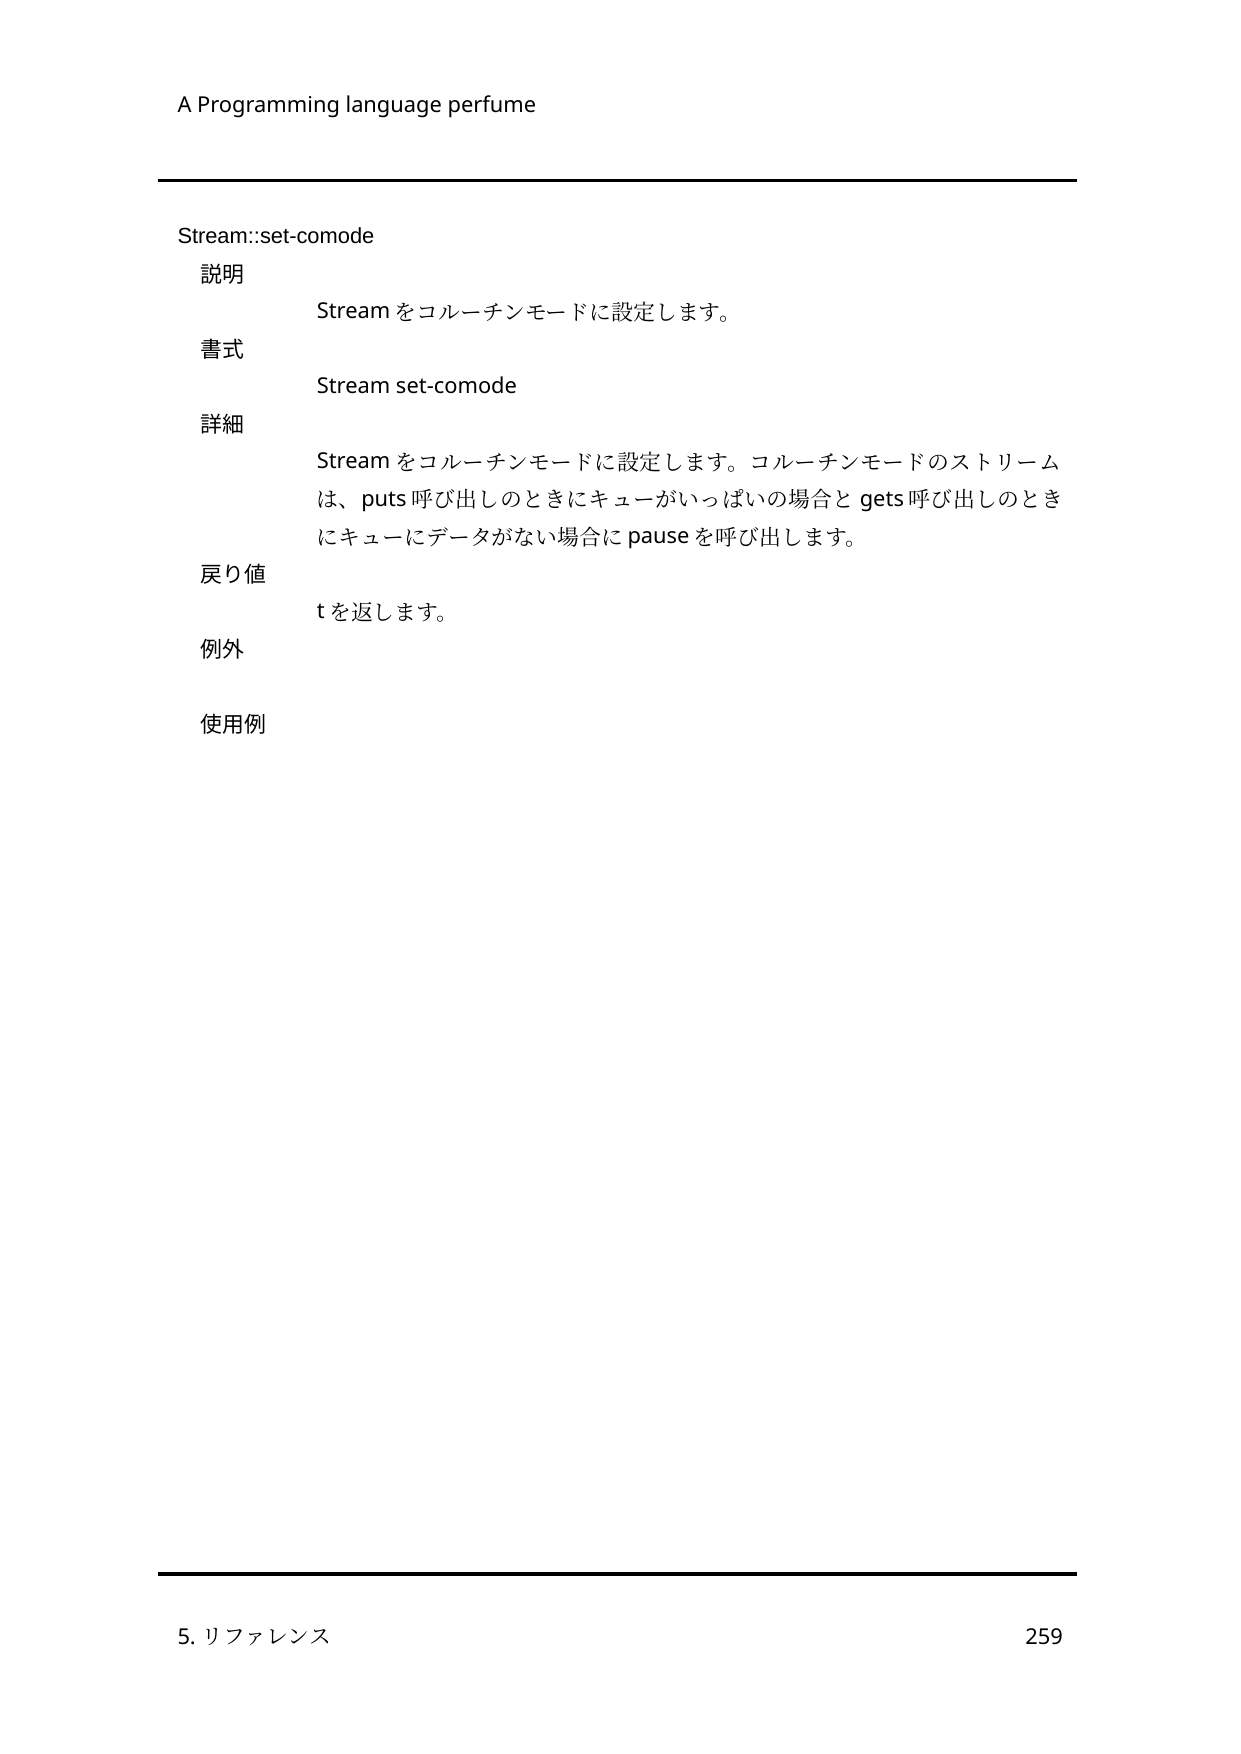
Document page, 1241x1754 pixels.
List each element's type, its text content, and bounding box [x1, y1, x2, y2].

table_cell 書式 [200, 329, 317, 404]
table_cell Streamをコルーチンモードに設定します。コルーチンモードのストリームは、puts呼び出しのときにキューがいっぱいの場合とgets呼び出しのときにキューにデータがない場合にpauseを呼び出します。 [317, 404, 1063, 554]
table_cell [317, 629, 1063, 704]
table_header Streamをコルーチンモードに設定します。 [317, 254, 1063, 329]
subtitle Stream::set-comode [177, 217, 1063, 254]
table_cell Stream set-comode [317, 329, 1063, 404]
table_cell 詳細 [200, 404, 317, 554]
table_cell 例外 [200, 629, 317, 704]
table_header 説明 [200, 254, 317, 329]
table_cell 使用例 [200, 704, 317, 779]
table_cell [317, 704, 1063, 779]
table_cell tを返します。 [317, 554, 1063, 629]
table_cell 戻り値 [200, 554, 317, 629]
